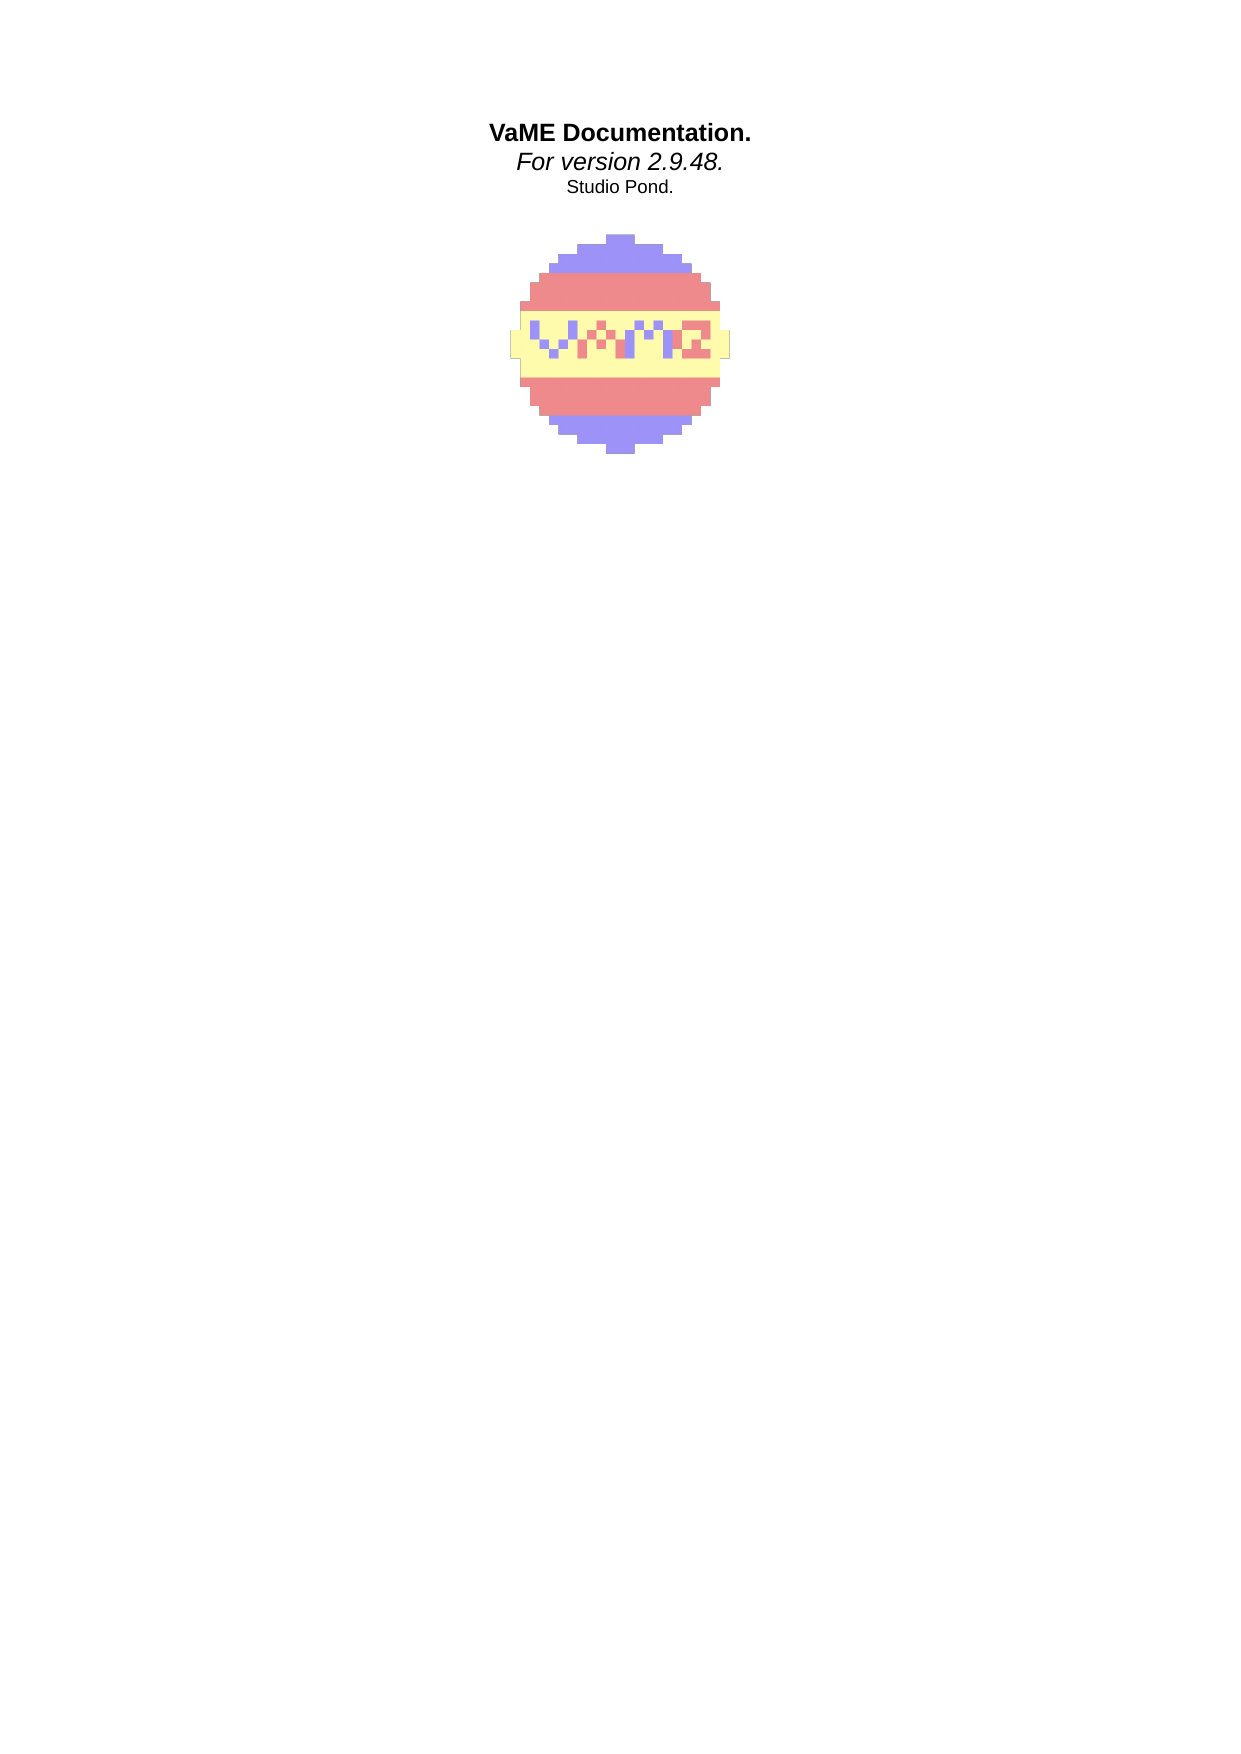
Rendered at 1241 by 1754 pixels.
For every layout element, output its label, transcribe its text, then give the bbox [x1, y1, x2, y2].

text Studio Pond. [118, 176, 1122, 197]
text For version 2.9.48. [118, 147, 1122, 176]
text VaME Documentation. [118, 118, 1122, 147]
picture [501, 226, 739, 463]
